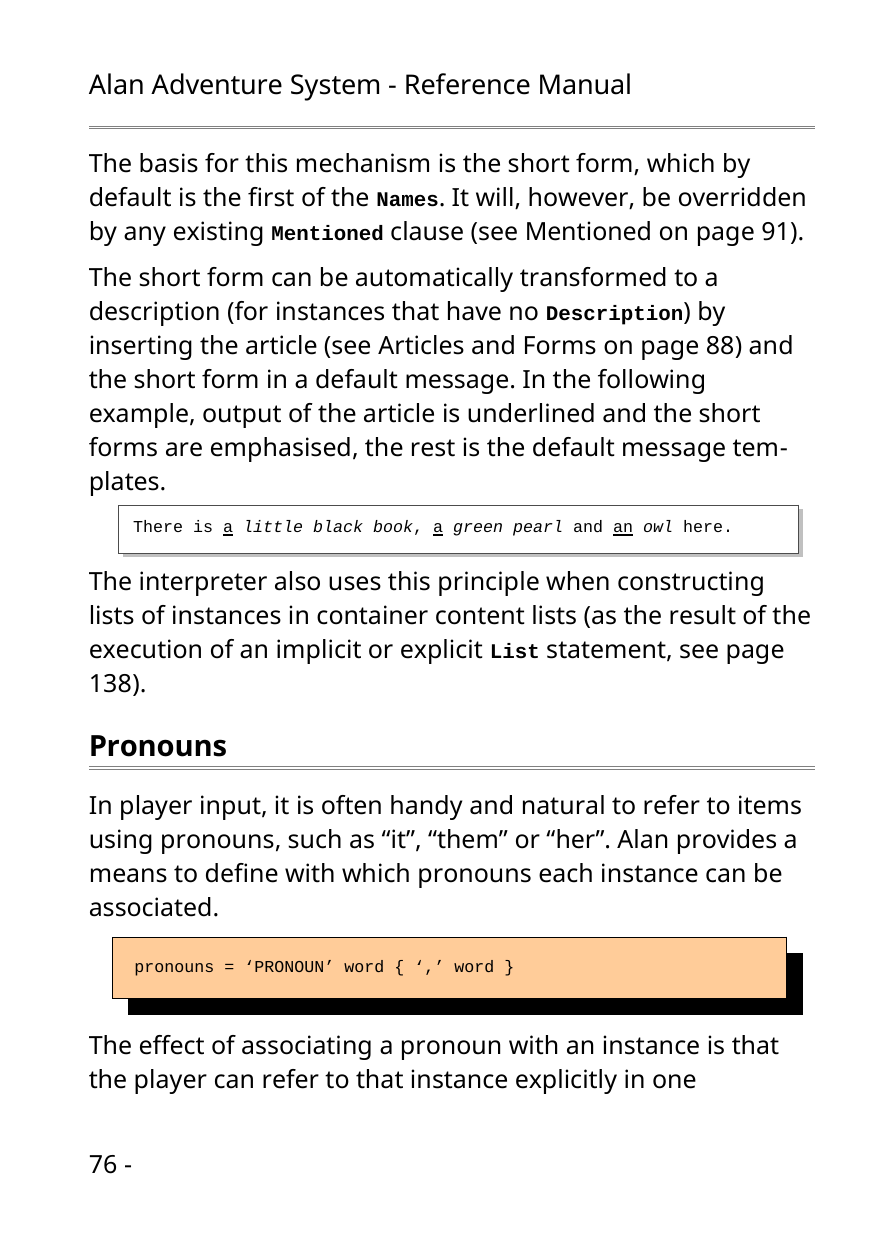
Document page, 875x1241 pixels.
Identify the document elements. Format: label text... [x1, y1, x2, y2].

subtitle Pronouns [88, 725, 815, 769]
text The interpreter also uses this principle when constructing lists of instances in container content lists (as the result of the execution of an implicit or explicit List statement, see page 106). [88, 564, 815, 700]
text The short form can be automatically transformed to a description (for instances that have no Description) by inserting the article (see Articles and Forms on page 67) and the short form in a default message. In the following example, output of the article is underlined and the short forms are emphasised, the rest is the default message tem­plates. [88, 260, 815, 498]
text In player input, it is often handy and natural to refer to items using pronouns, such as “it”, “them” or “her”. Alan provides a means to define with which pronouns each instance can be associated. [88, 788, 815, 924]
text There is a little black book, a green pearl and an owl here. [119, 506, 798, 553]
text The basis for this mechanism is the short form, which by default is the first of the Names. It will, however, be overridden by any existing Mentioned clause (see Mentioned on page 69). [88, 146, 815, 247]
text pronouns = ‘PRONOUN’ word { ‘,’ word } [113, 938, 786, 998]
text The effect of associating a pronoun with an instance is that the player can refer to that instance explicitly in one [88, 1028, 815, 1096]
